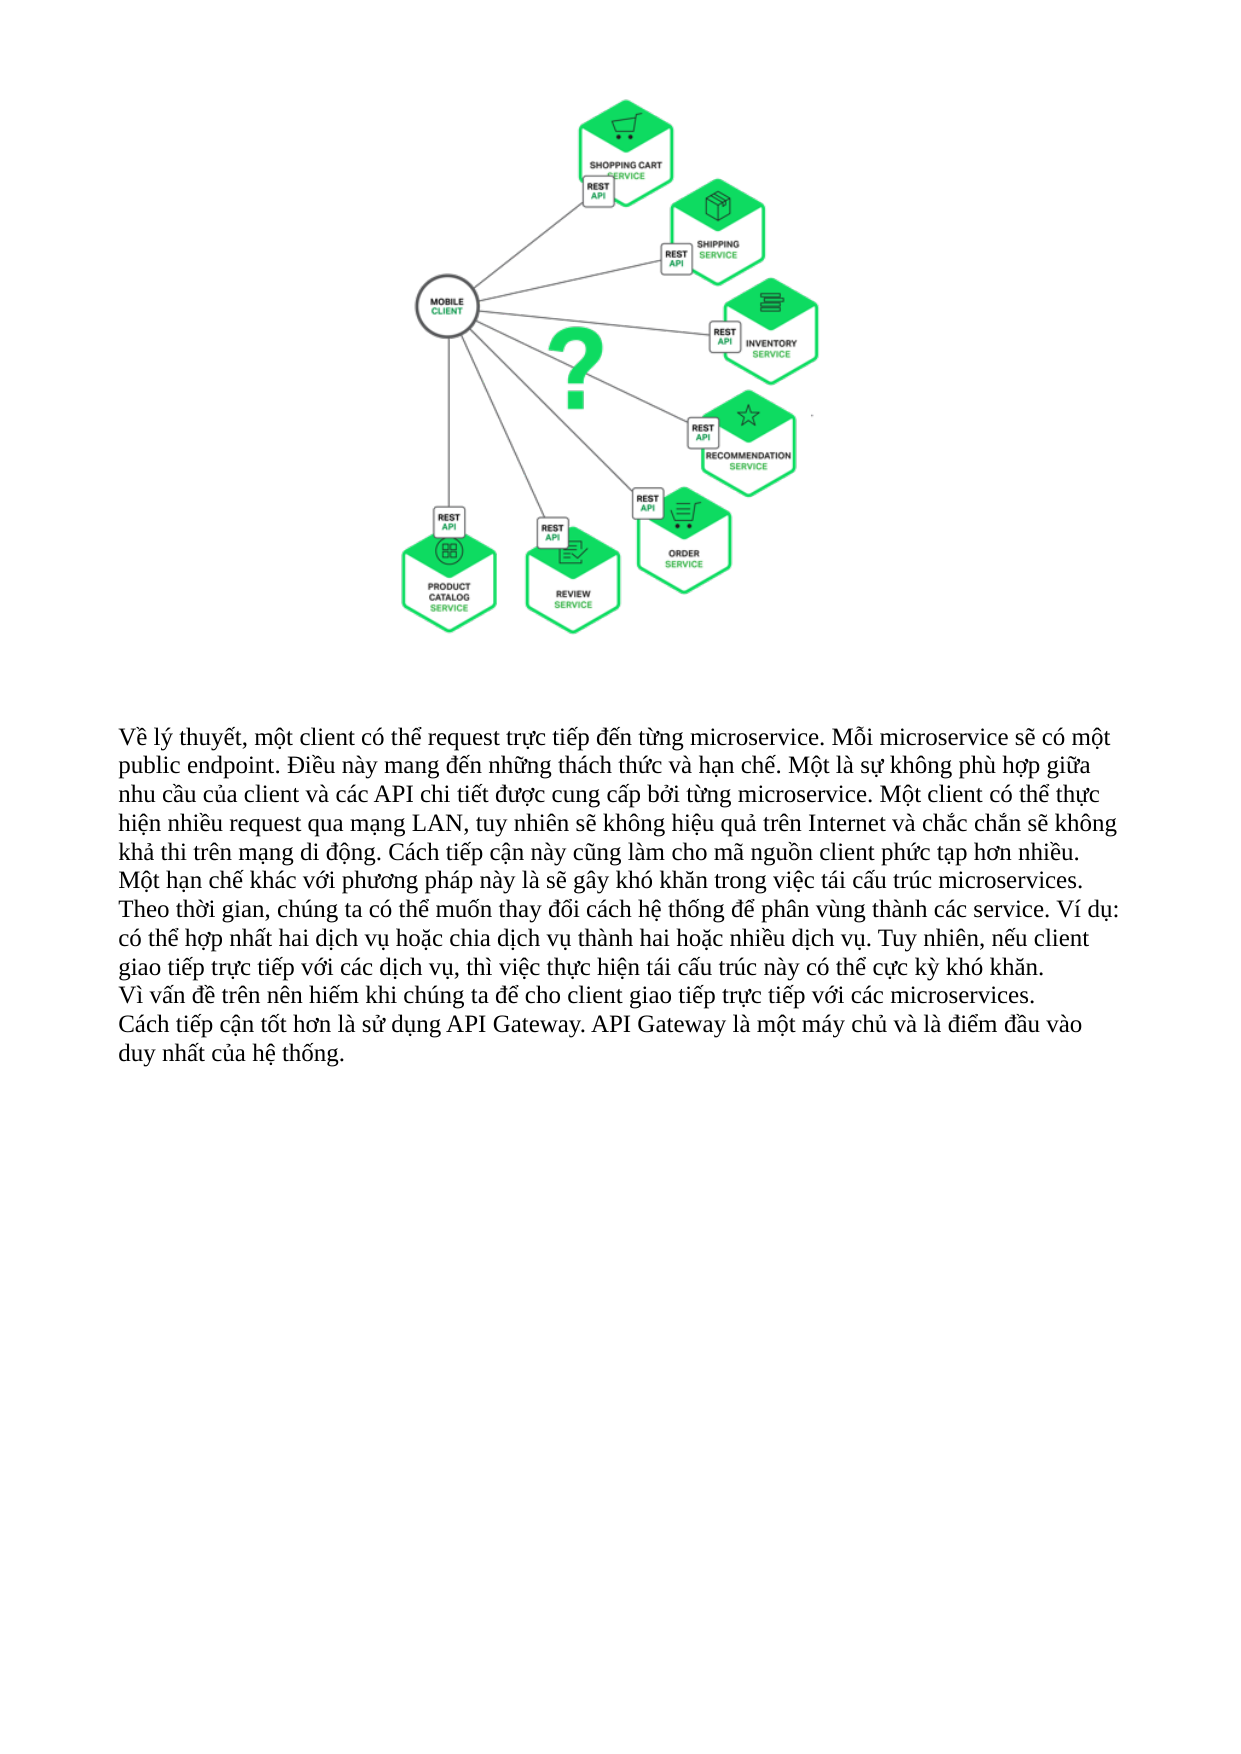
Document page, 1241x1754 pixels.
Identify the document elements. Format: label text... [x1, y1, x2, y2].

text Về lý thuyết, một client có thể request trực tiếp đến từng microservice. Mỗi microservice sẽ có một public endpoint. Điều này mang đến những thách thức và hạn chế. Một là sự không phù hợp giữa nhu cầu của client và các API chi tiết được cung cấp bởi từng microservice. Một client có thể thực hiện nhiều request qua mạng LAN, tuy nhiên sẽ không hiệu quả trên Internet và chắc chắn sẽ không khả thi trên mạng di động. Cách tiếp cận này cũng làm cho mã nguồn client phức tạp hơn nhiều. Một hạn chế khác với phương pháp này là sẽ gây khó khăn trong việc tái cấu trúc microservices. Theo thời gian, chúng ta có thể muốn thay đổi cách hệ thống để phân vùng thành các service. Ví dụ: có thể hợp nhất hai dịch vụ hoặc chia dịch vụ thành hai hoặc nhiều dịch vụ. Tuy nhiên, nếu client giao tiếp trực tiếp với các dịch vụ, thì việc thực hiện tái cấu trúc này có thể cực kỳ khó khăn. [118, 722, 1122, 981]
text Vì vấn đề trên nên hiếm khi chúng ta để cho client giao tiếp trực tiếp với các microservices. [118, 981, 1122, 1009]
text Cách tiếp cận tốt hơn là sử dụng API Gateway. API Gateway là một máy chủ và là điểm đầu vào duy nhất của hệ thống. [118, 1009, 1122, 1067]
picture [289, 85, 874, 665]
